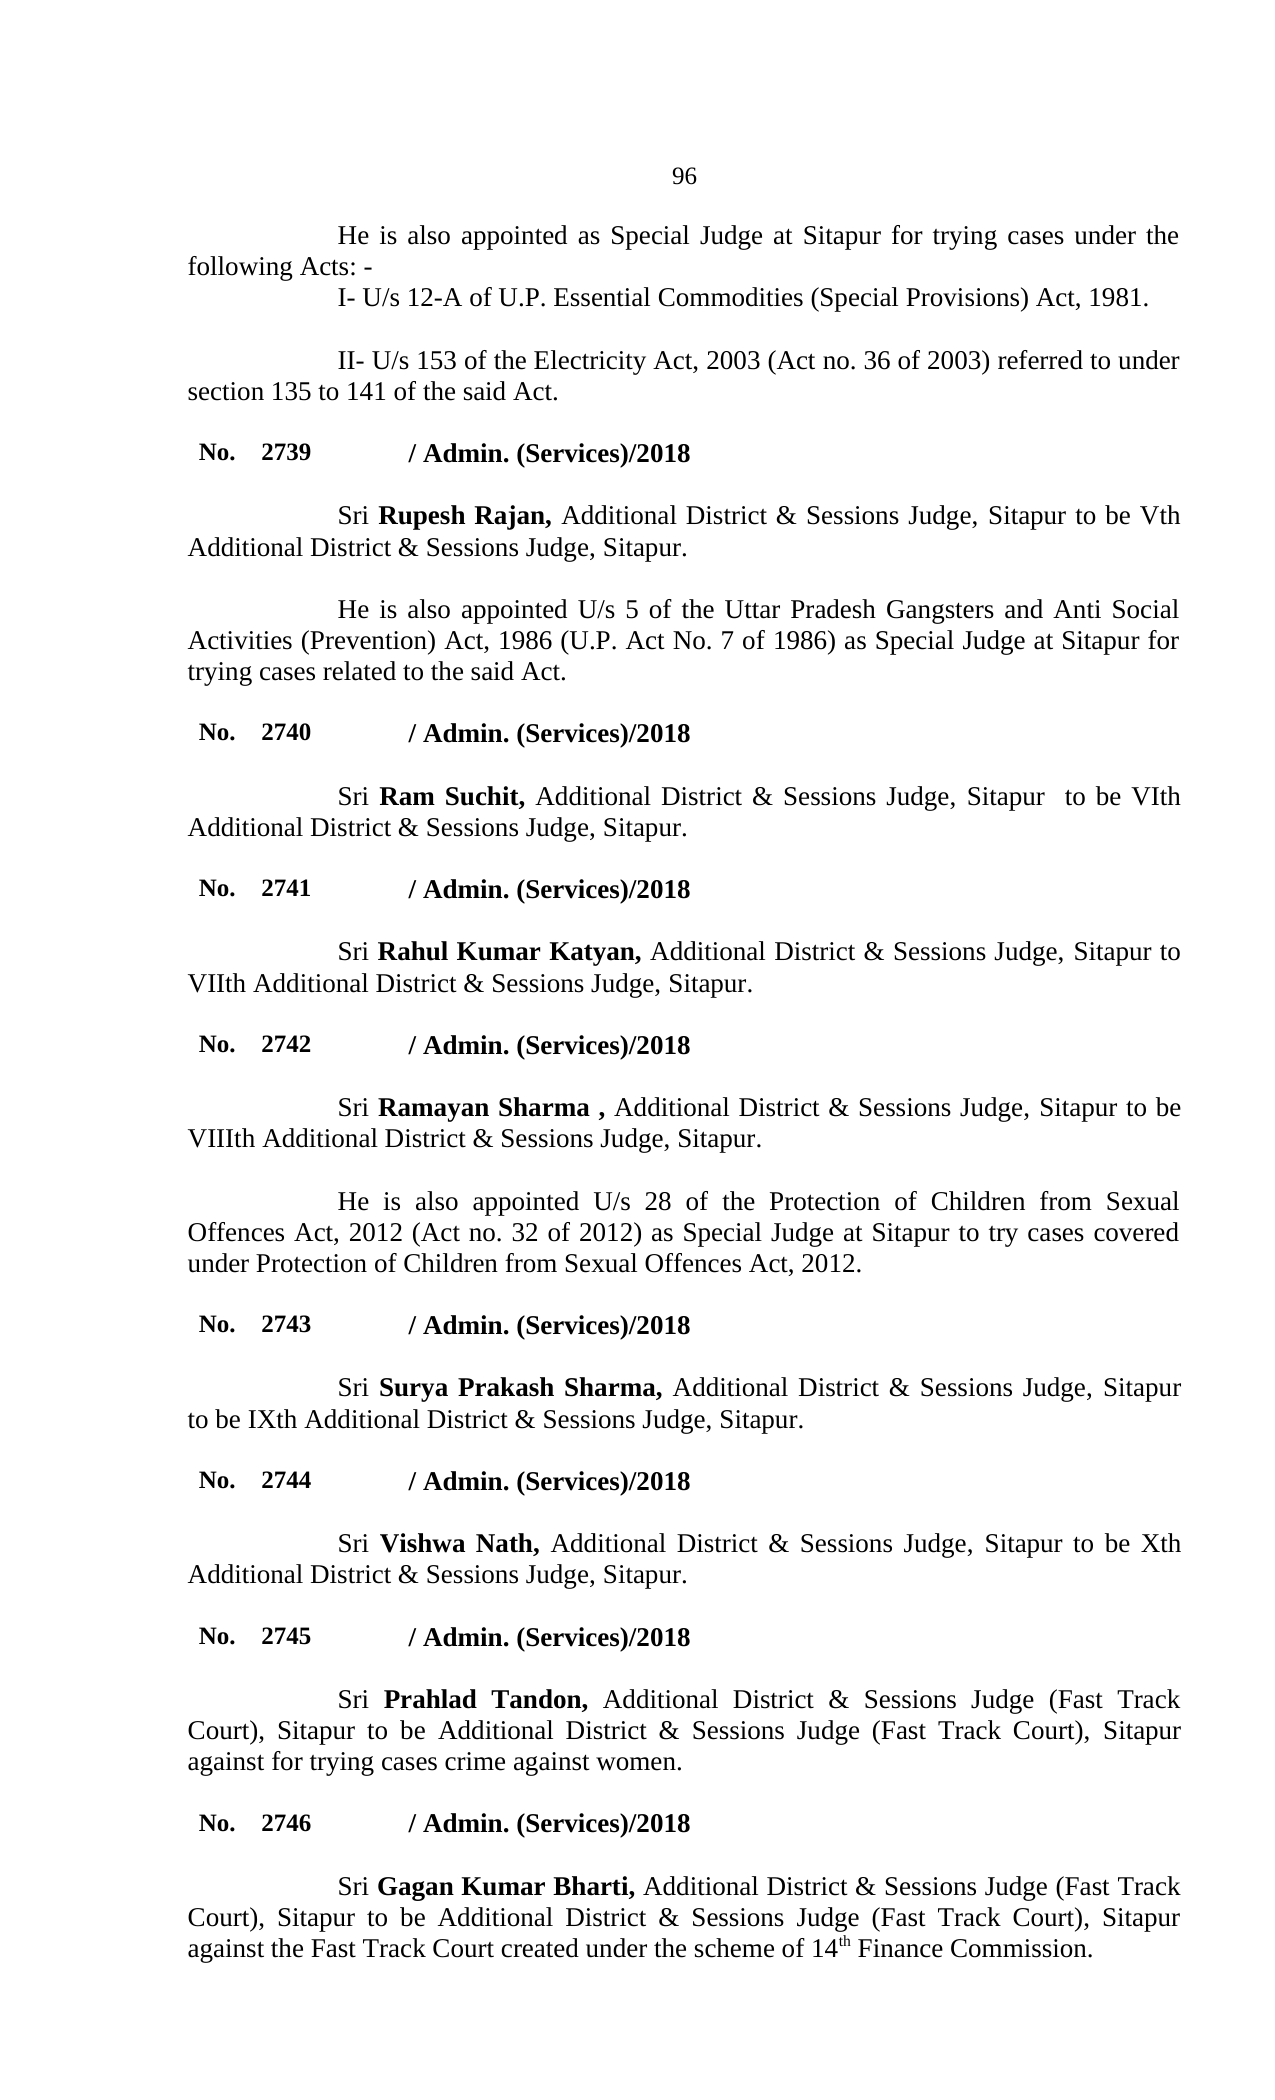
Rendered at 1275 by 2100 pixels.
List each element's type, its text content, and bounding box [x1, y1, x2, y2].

table_header [250, 873, 391, 904]
table_header / Admin. (Services)/2018 [391, 1465, 737, 1496]
subtitle He is also appointed U/s 28 of the Protection of Children from Sexual Offences Act, 2012 (Act no. 32 of 2012) as Special Judge at Sitapur to try cases covered under Protection of Children from Sexual Offences Act, 2012. [187, 1185, 1181, 1278]
subtitle Sri Ramayan Sharma , Additional District & Sessions Judge, Sitapur to be VIIIth Additional District & Sessions Judge, Sitapur. [187, 1091, 1181, 1153]
subtitle Sri Rupesh Rajan, Additional District & Sessions Judge, Sitapur to be Vth Additional District & Sessions Judge, Sitapur. [187, 499, 1181, 562]
table_header No. [188, 1621, 250, 1652]
table_header No. [188, 437, 250, 468]
text II- U/s 153 of the Electricity Act, 2003 (Act no. 36 of 2003) referred to under section 135 to 141 of the said Act. [187, 344, 1181, 406]
table_header / Admin. (Services)/2018 [391, 1029, 737, 1060]
text He is also appointed as Special Judge at Sitapur for trying cases under the following Acts: - [187, 219, 1181, 281]
table_header / Admin. (Services)/2018 [391, 717, 737, 749]
table_header / Admin. (Services)/2018 [391, 1309, 737, 1340]
table_header No. [188, 717, 250, 749]
subtitle Sri Gagan Kumar Bharti, Additional District & Sessions Judge (Fast Track Court), Sitapur to be Additional District & Sessions Judge (Fast Track Court), Sitapur against the Fast Track Court created under the scheme of 14th Finance Commission. [187, 1870, 1181, 1963]
subtitle Sri Vishwa Nath, Additional District & Sessions Judge, Sitapur to be Xth Additional District & Sessions Judge, Sitapur. [187, 1527, 1181, 1589]
table_header [250, 1029, 391, 1060]
table_header No. [188, 1309, 250, 1340]
table_header [250, 1465, 391, 1496]
table_header / Admin. (Services)/2018 [391, 1621, 737, 1652]
table_header No. [188, 1808, 250, 1839]
table_header / Admin. (Services)/2018 [391, 873, 737, 904]
table_header [250, 437, 391, 468]
table_header / Admin. (Services)/2018 [391, 1808, 737, 1839]
subtitle Sri Rahul Kumar Katyan, Additional District & Sessions Judge, Sitapur to VIIth Additional District & Sessions Judge, Sitapur. [187, 936, 1181, 998]
table_header [250, 1621, 391, 1652]
text I- U/s 12-A of U.P. Essential Commodities (Special Provisions) Act, 1981. [187, 281, 1181, 313]
subtitle Sri Prahlad Tandon, Additional District & Sessions Judge (Fast Track Court), Sitapur to be Additional District & Sessions Judge (Fast Track Court), Sitapur against for trying cases crime against women. [187, 1683, 1181, 1776]
subtitle Sri Ram Suchit, Additional District & Sessions Judge, Sitapur to be VIth Additional District & Sessions Judge, Sitapur. [187, 780, 1181, 842]
table_header [250, 1808, 391, 1839]
table_header [250, 1309, 391, 1340]
table_header [250, 717, 391, 749]
table_header / Admin. (Services)/2018 [391, 437, 737, 468]
table_header No. [188, 1029, 250, 1060]
subtitle He is also appointed U/s 5 of the Uttar Pradesh Gangsters and Anti Social Activities (Prevention) Act, 1986 (U.P. Act No. 7 of 1986) as Special Judge at Sitapur for trying cases related to the said Act. [187, 593, 1181, 686]
subtitle Sri Surya Prakash Sharma, Additional District & Sessions Judge, Sitapur to be IXth Additional District & Sessions Judge, Sitapur. [187, 1372, 1181, 1434]
table_header No. [188, 873, 250, 904]
table_header No. [188, 1465, 250, 1496]
